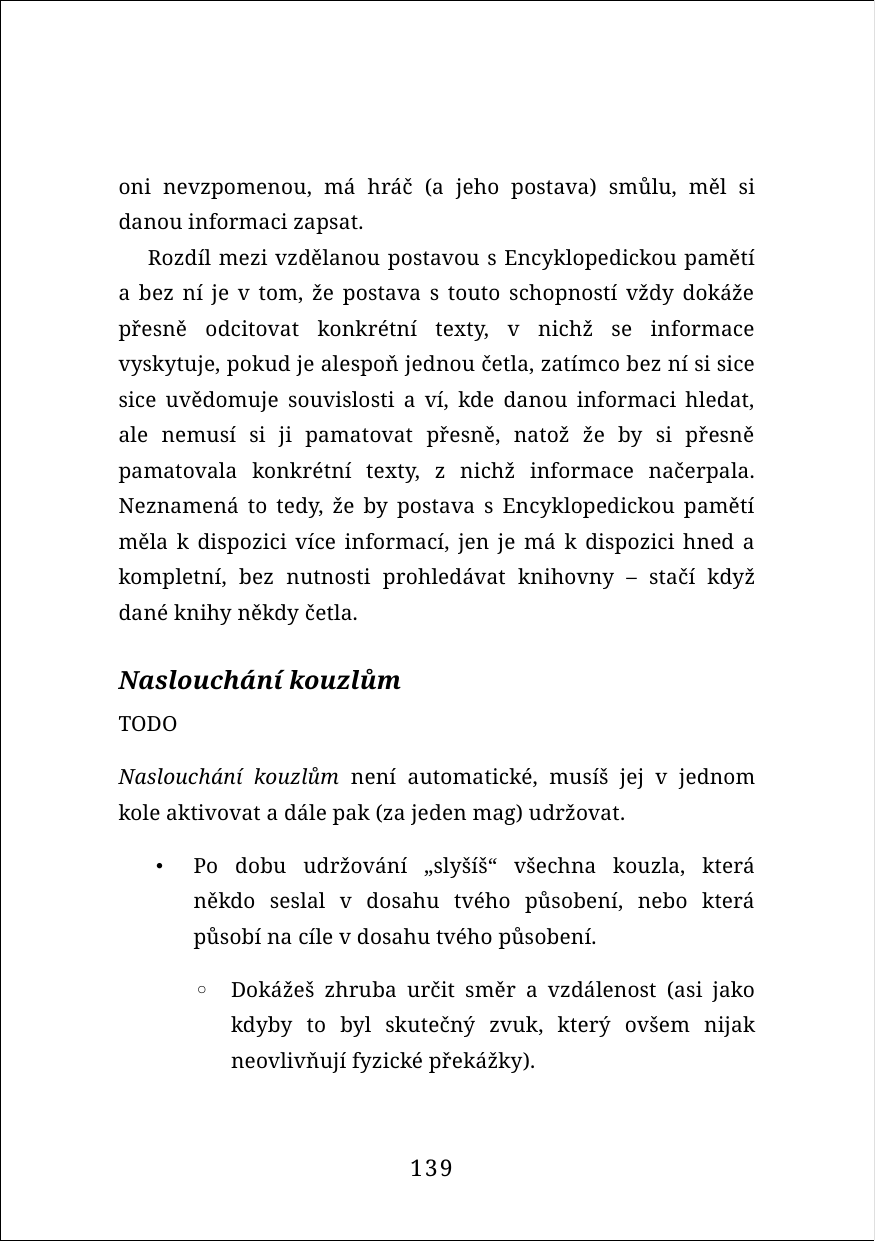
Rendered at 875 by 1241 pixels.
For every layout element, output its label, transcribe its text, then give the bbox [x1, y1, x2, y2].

text Naslouchání kouzlům není automatické, musíš jej v jednom kole aktivovat a dále pak (za jeden mag) udržovat. [118, 762, 756, 826]
text oni nevzpomenou, má hráč (a jeho postava) smůlu, měl si danou informaci zapsat. Rozdíl mezi vzdělanou postavou s Encyklopedickou pamětí a bez ní je v tom, že postava s touto schopností vždy dokáže přesně odcitovat konkrétní texty, v nichž se informace vyskytuje, pokud je alespoň jednou četla, zatímco bez ní si sice sice uvědomuje souvislosti a ví, kde danou informaci hledat, ale nemusí si ji pamatovat přesně, natož že by si přesně pamatovala konkrétní texty, z nichž informace načerpala. Neznamená to tedy, že by postava s Encyklopedickou pamětí měla k dispozici více informací, jen je má k dispozici hned a kompletní, bez nutnosti prohledávat knihovny – stačí když dané knihy někdy četla. [118, 172, 756, 626]
list Dokážeš zhruba určit směr a vzdálenost (asi jako kdyby to byl skutečný zvuk, který ovšem nijak neovlivňují fyzické překážky). [193, 975, 756, 1074]
text TODO [118, 709, 756, 737]
subtitle Naslouchání kouzlům [118, 663, 756, 697]
list Po dobu udržování „slyšíš“ všechna kouzla, která někdo seslal v dosahu tvého působení, nebo která působí na cíle v dosahu tvého působení. [156, 851, 756, 950]
